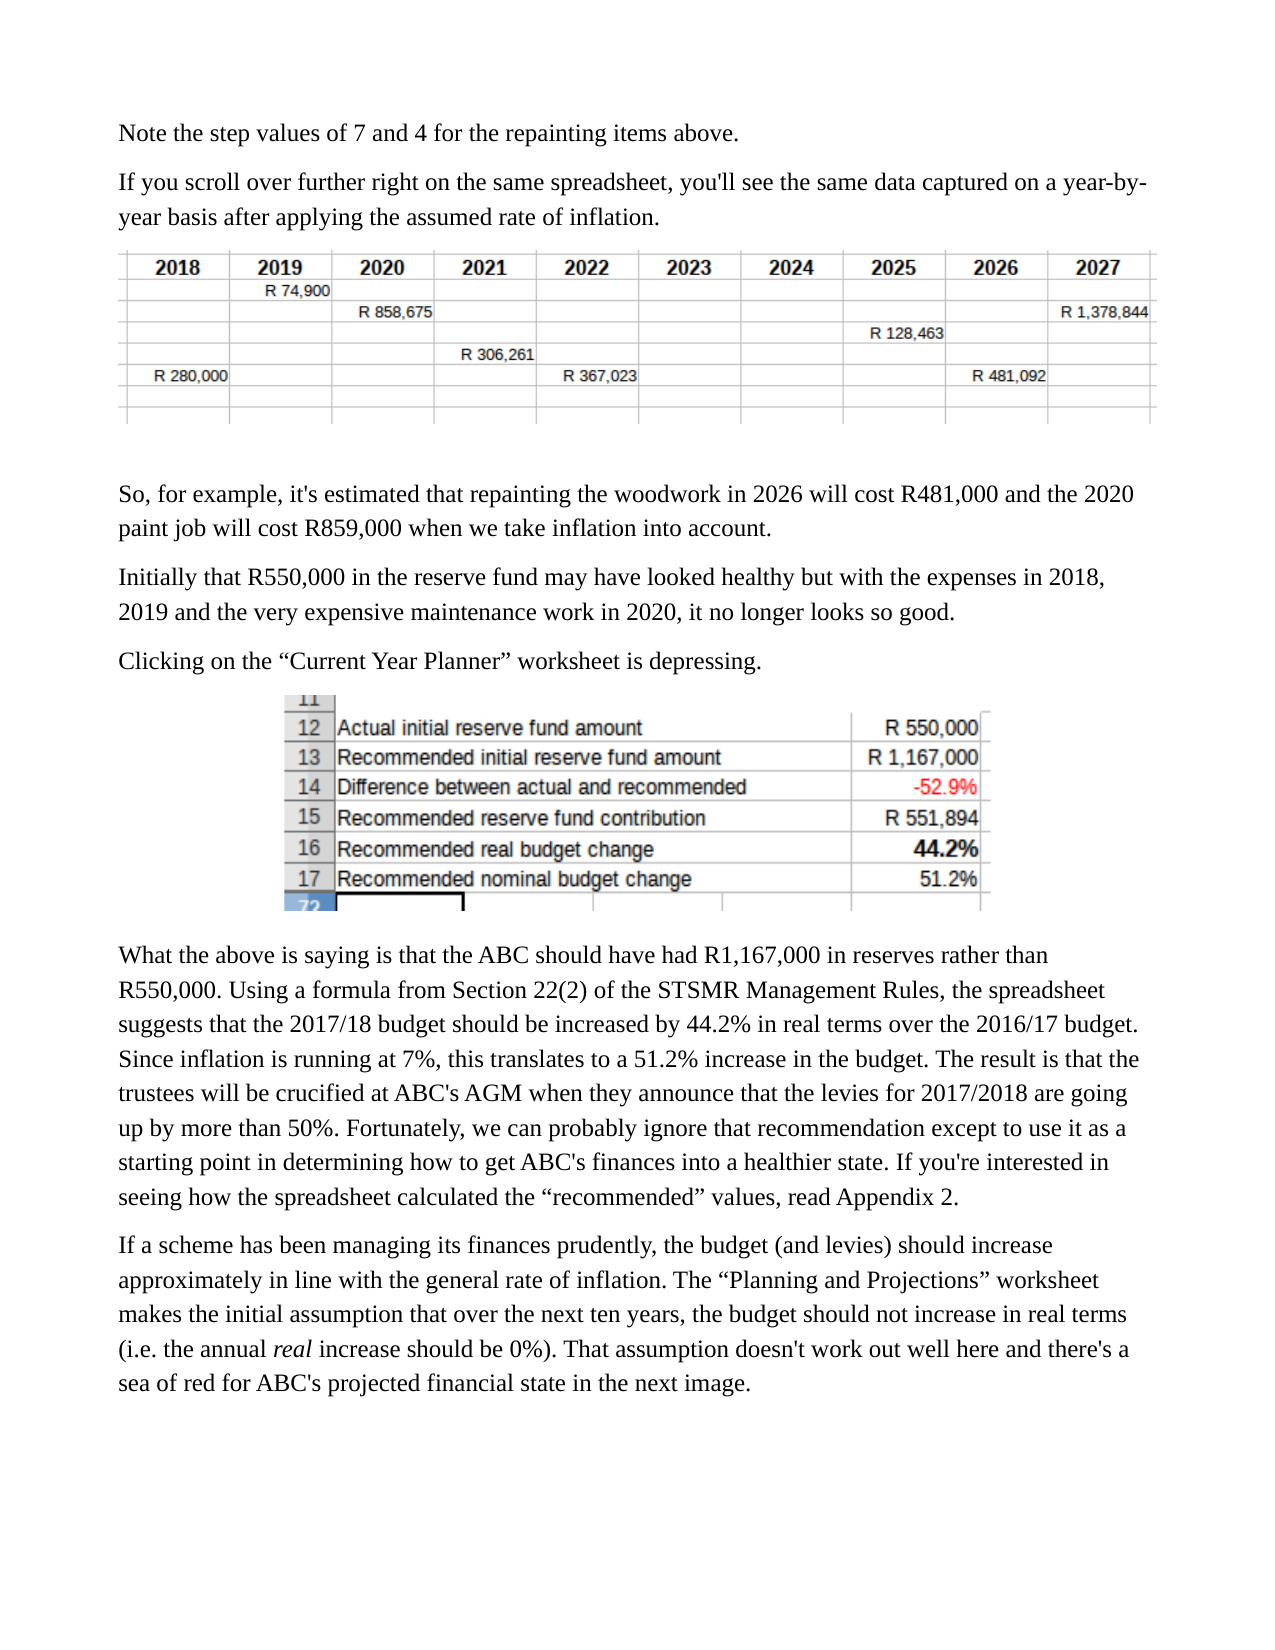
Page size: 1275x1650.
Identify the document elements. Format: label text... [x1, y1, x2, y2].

text Clicking on the “Current Year Planner” worksheet is depressing. [118, 646, 1157, 674]
text So, for example, it's estimated that repainting the woodwork in 2026 will cost R481,000 and the 2020 paint job will cost R859,000 when we take inflation into account. [118, 479, 1157, 542]
picture [118, 250, 1157, 424]
text Initially that R550,000 in the reserve fund may have looked healthy but with the expenses in 2018, 2019 and the very expensive maintenance work in 2020, it no longer looks so good. [118, 562, 1157, 626]
text If you scroll over further right on the same spreadsheet, you'll see the same data captured on a year-by-year basis after applying the assumed rate of inflation. [118, 167, 1157, 230]
text If a scheme has been managing its finances prudently, the budget (and levies) should increase approximately in line with the general rate of inflation. The “Planning and Projections” worksheet makes the initial assumption that over the next ten years, the budget should not increase in real terms (i.e. the annual real increase should be 0%). That assumption doesn't work out well here and there's a sea of red for ABC's projected financial state in the next image. [118, 1231, 1157, 1397]
picture [284, 695, 991, 911]
text What the above is saying is that the ABC should have had R1,167,000 in reserves rather than R550,000. Using a formula from Section 22(2) of the STSMR Management Rules, the spreadsheet suggests that the 2017/18 budget should be increased by 44.2% in real terms over the 2016/17 budget. Since inflation is running at 7%, this translates to a 51.2% increase in the budget. The result is that the trustees will be crucified at ABC's AGM when they announce that the levies for 2017/2018 are going up by more than 50%. Fortunately, we can probably ignore that recommendation except to use it as a starting point in determining how to get ABC's finances into a healthier state. If you're interested in seeing how the spreadsheet calculated the “recommended” values, read Appendix 2. [118, 940, 1157, 1210]
text Note the step values of 7 and 4 for the repainting items above. [118, 118, 1157, 147]
